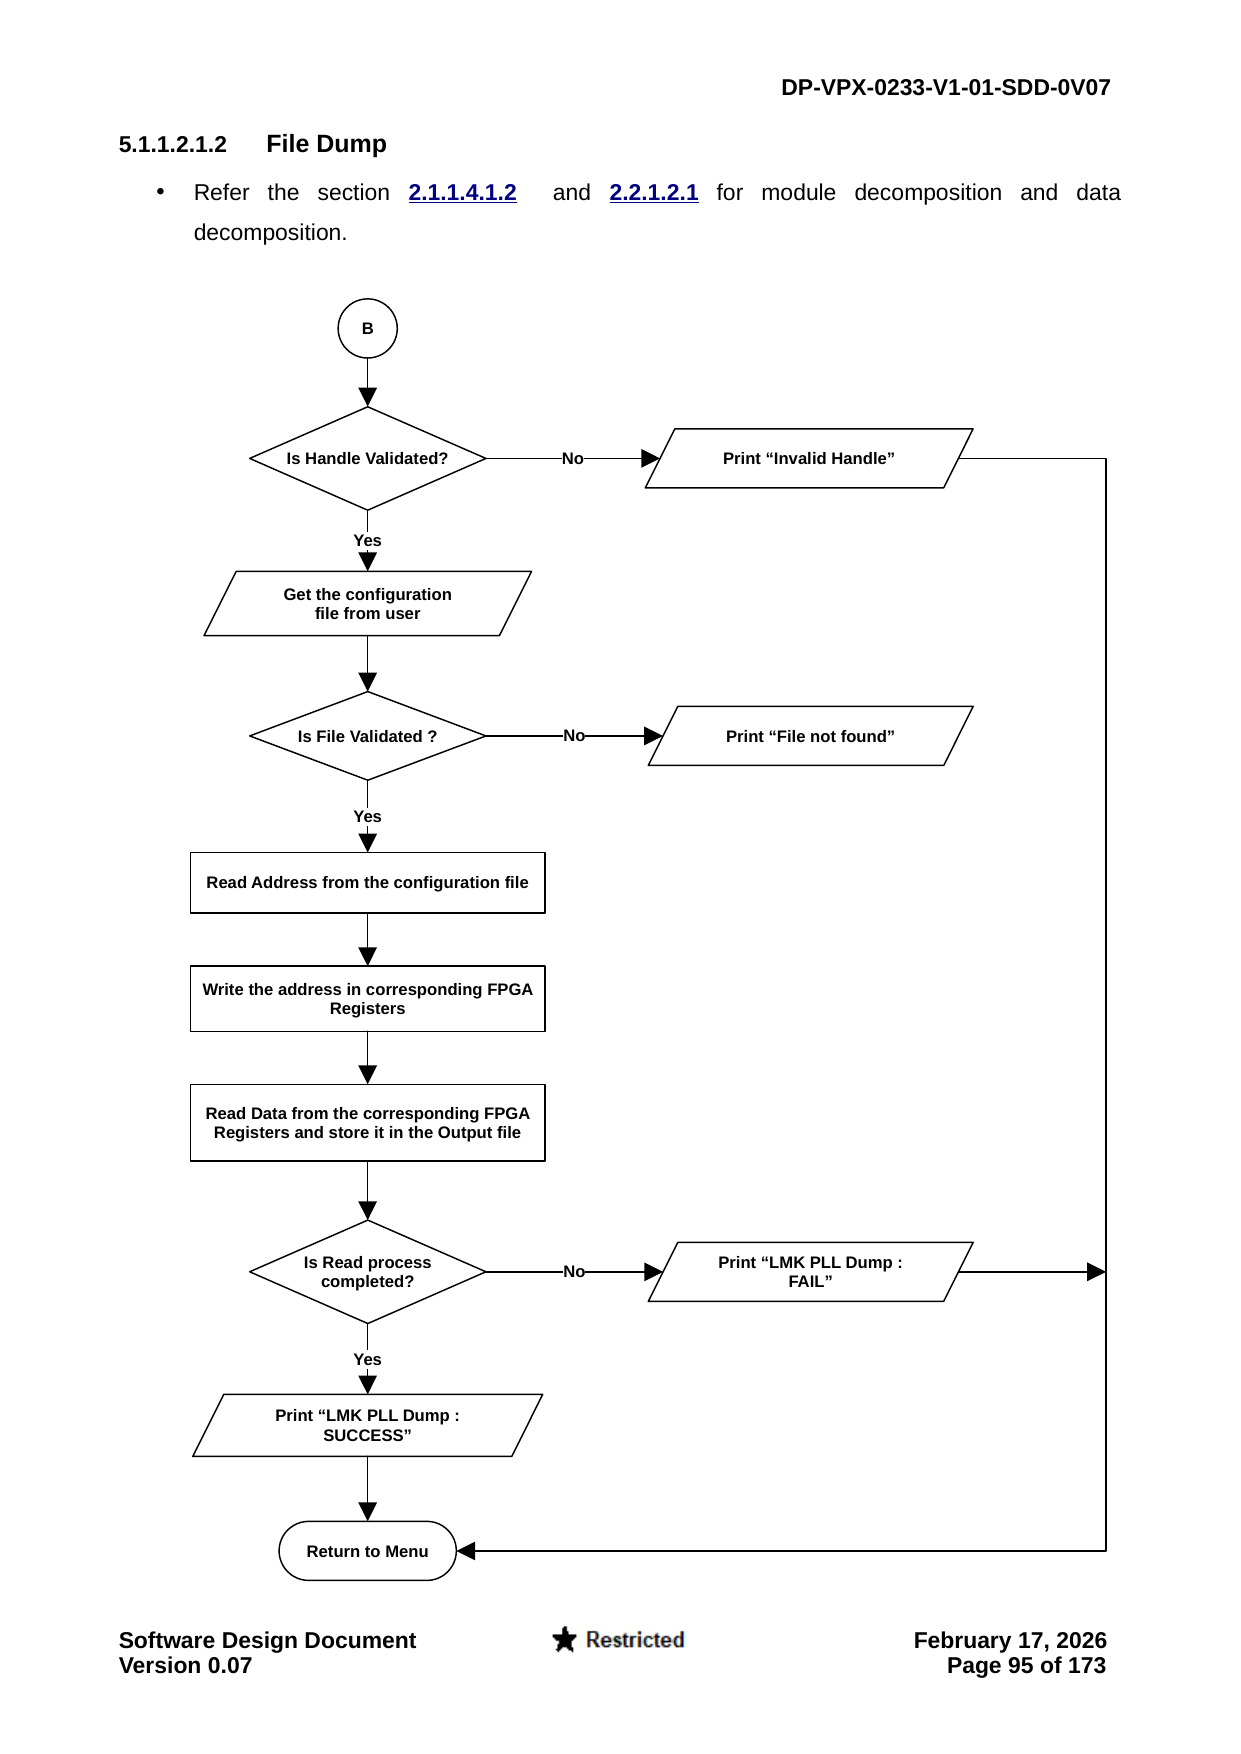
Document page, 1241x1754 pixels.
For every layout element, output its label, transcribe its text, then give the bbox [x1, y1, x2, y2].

picture [542, 1617, 698, 1662]
list Refer the section 2.1.1.4.1.2 and 2.2.1.2.1 for module decomposition and data decomposition. [156, 179, 1122, 245]
subtitle File Dump [118, 129, 1122, 158]
